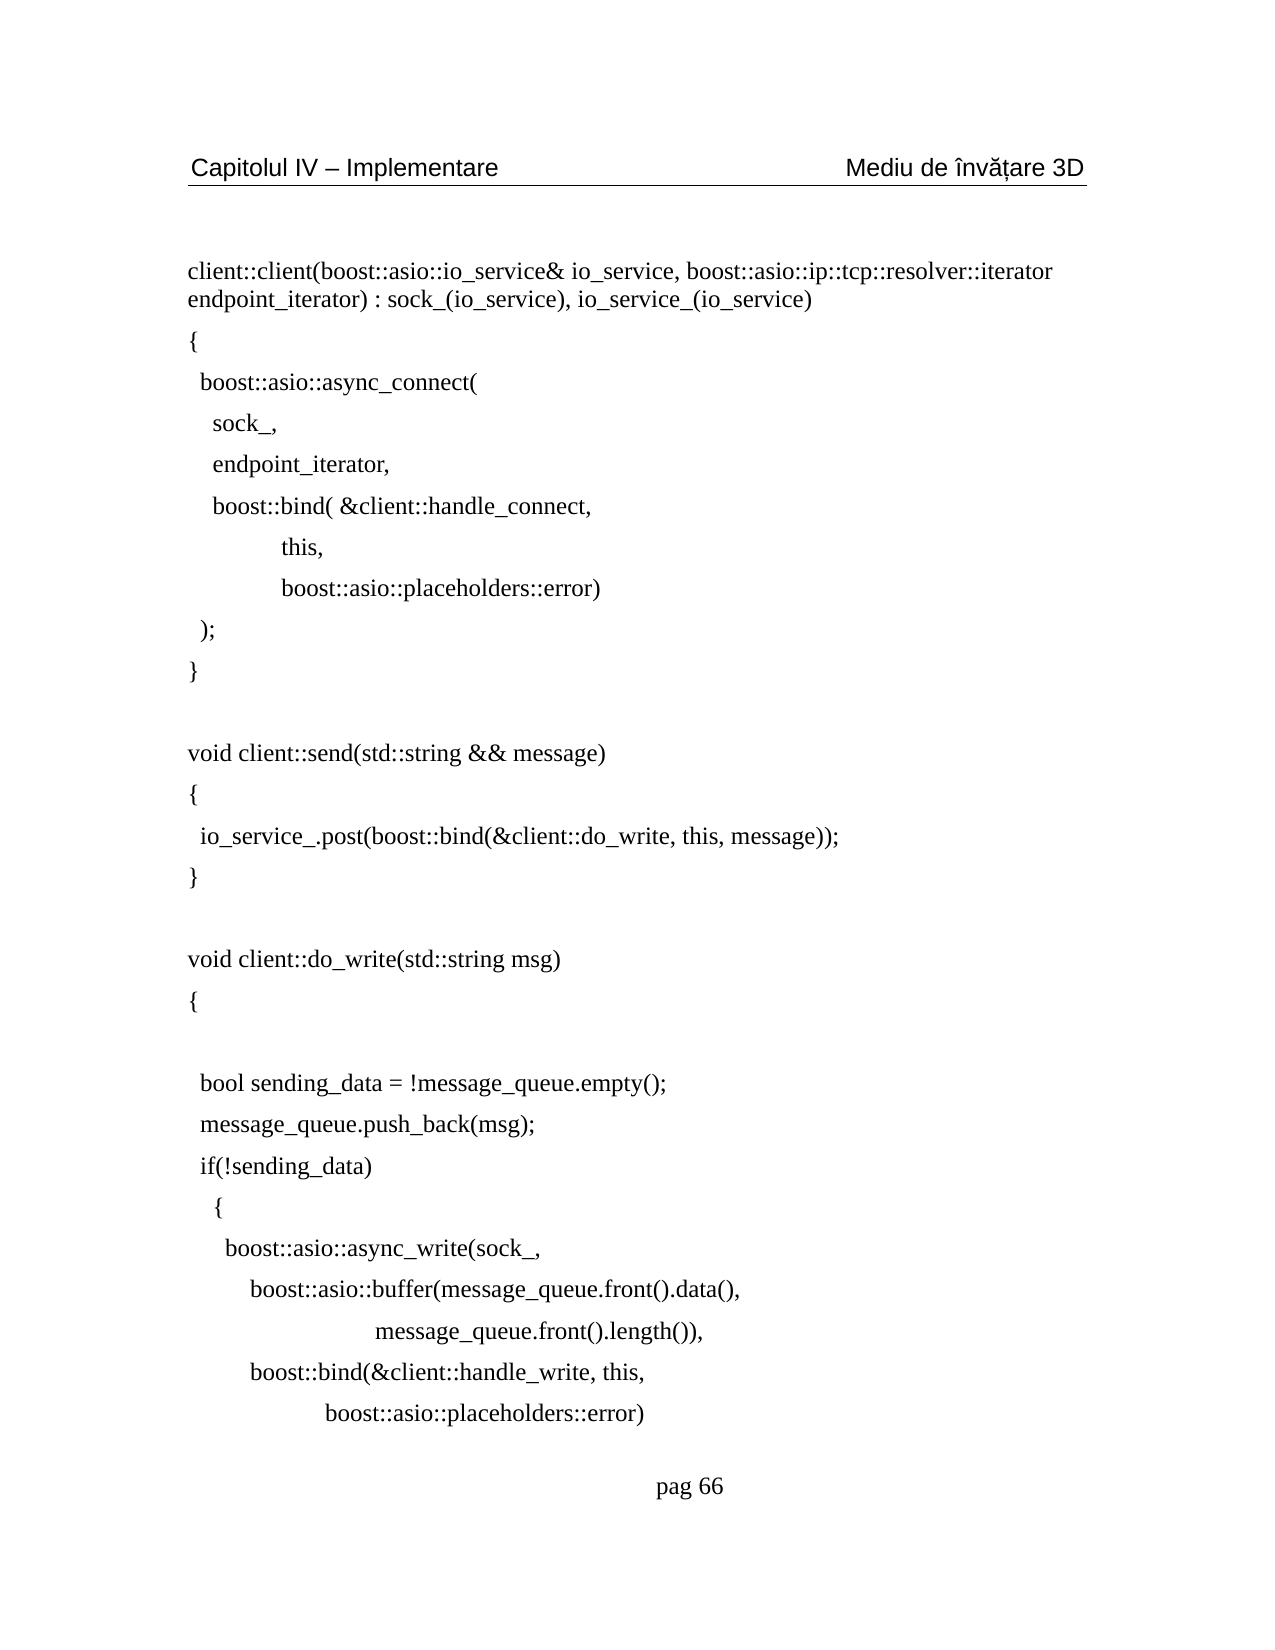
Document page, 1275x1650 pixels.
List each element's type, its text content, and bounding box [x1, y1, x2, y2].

text void client::send(std::string && message) [187, 738, 1087, 767]
text } [187, 656, 1087, 684]
text if(!sending_data) [187, 1151, 1087, 1179]
text endpoint_iterator, [187, 449, 1087, 478]
text ); [187, 614, 1087, 643]
text void client::do_write(std::string msg) [187, 944, 1087, 973]
text client::client(boost::asio::io_service& io_service, boost::asio::ip::tcp::resolver::iterator endpoint_iterator) : sock_(io_service), io_service_(io_service) [187, 256, 1087, 313]
text { [187, 779, 1087, 808]
text this, [187, 532, 1087, 561]
text sock_, [187, 408, 1087, 437]
text boost::asio::async_connect( [187, 367, 1087, 396]
text { [187, 986, 1087, 1014]
text boost::bind(&client::handle_write, this, [187, 1357, 1087, 1386]
text boost::asio::placeholders::error) [187, 573, 1087, 602]
text bool sending_data = !message_queue.empty(); [187, 1068, 1087, 1097]
text boost::asio::buffer(message_queue.front().data(), [187, 1274, 1087, 1303]
text message_queue.push_back(msg); [187, 1109, 1087, 1138]
text { [187, 326, 1087, 354]
text boost::asio::placeholders::error) [187, 1398, 1087, 1427]
text message_queue.front().length()), [187, 1316, 1087, 1344]
text } [187, 862, 1087, 891]
text boost::asio::async_write(sock_, [187, 1233, 1087, 1262]
text boost::bind( &client::handle_connect, [187, 491, 1087, 519]
text io_service_.post(boost::bind(&client::do_write, this, message)); [187, 821, 1087, 849]
text { [187, 1192, 1087, 1221]
